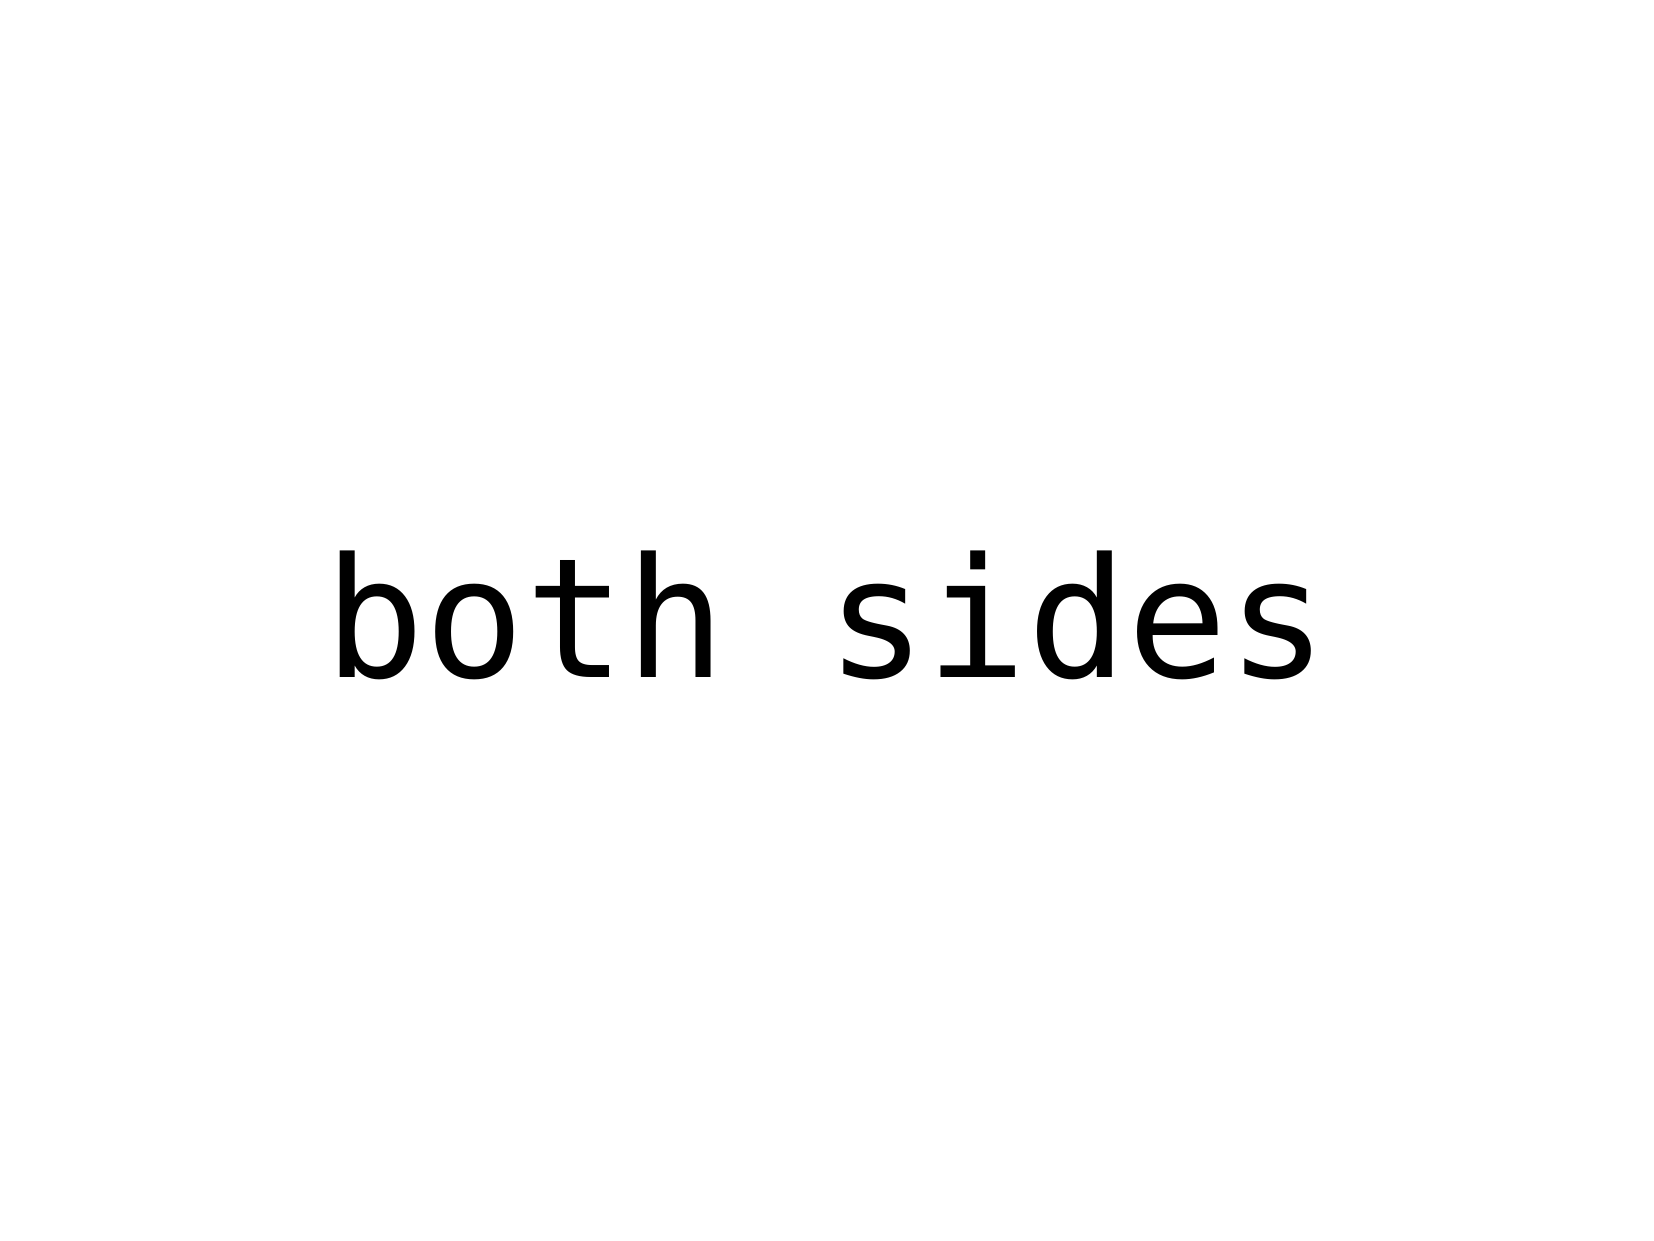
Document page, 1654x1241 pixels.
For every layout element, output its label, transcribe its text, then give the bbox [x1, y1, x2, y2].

title both sides [82, 523, 1571, 718]
